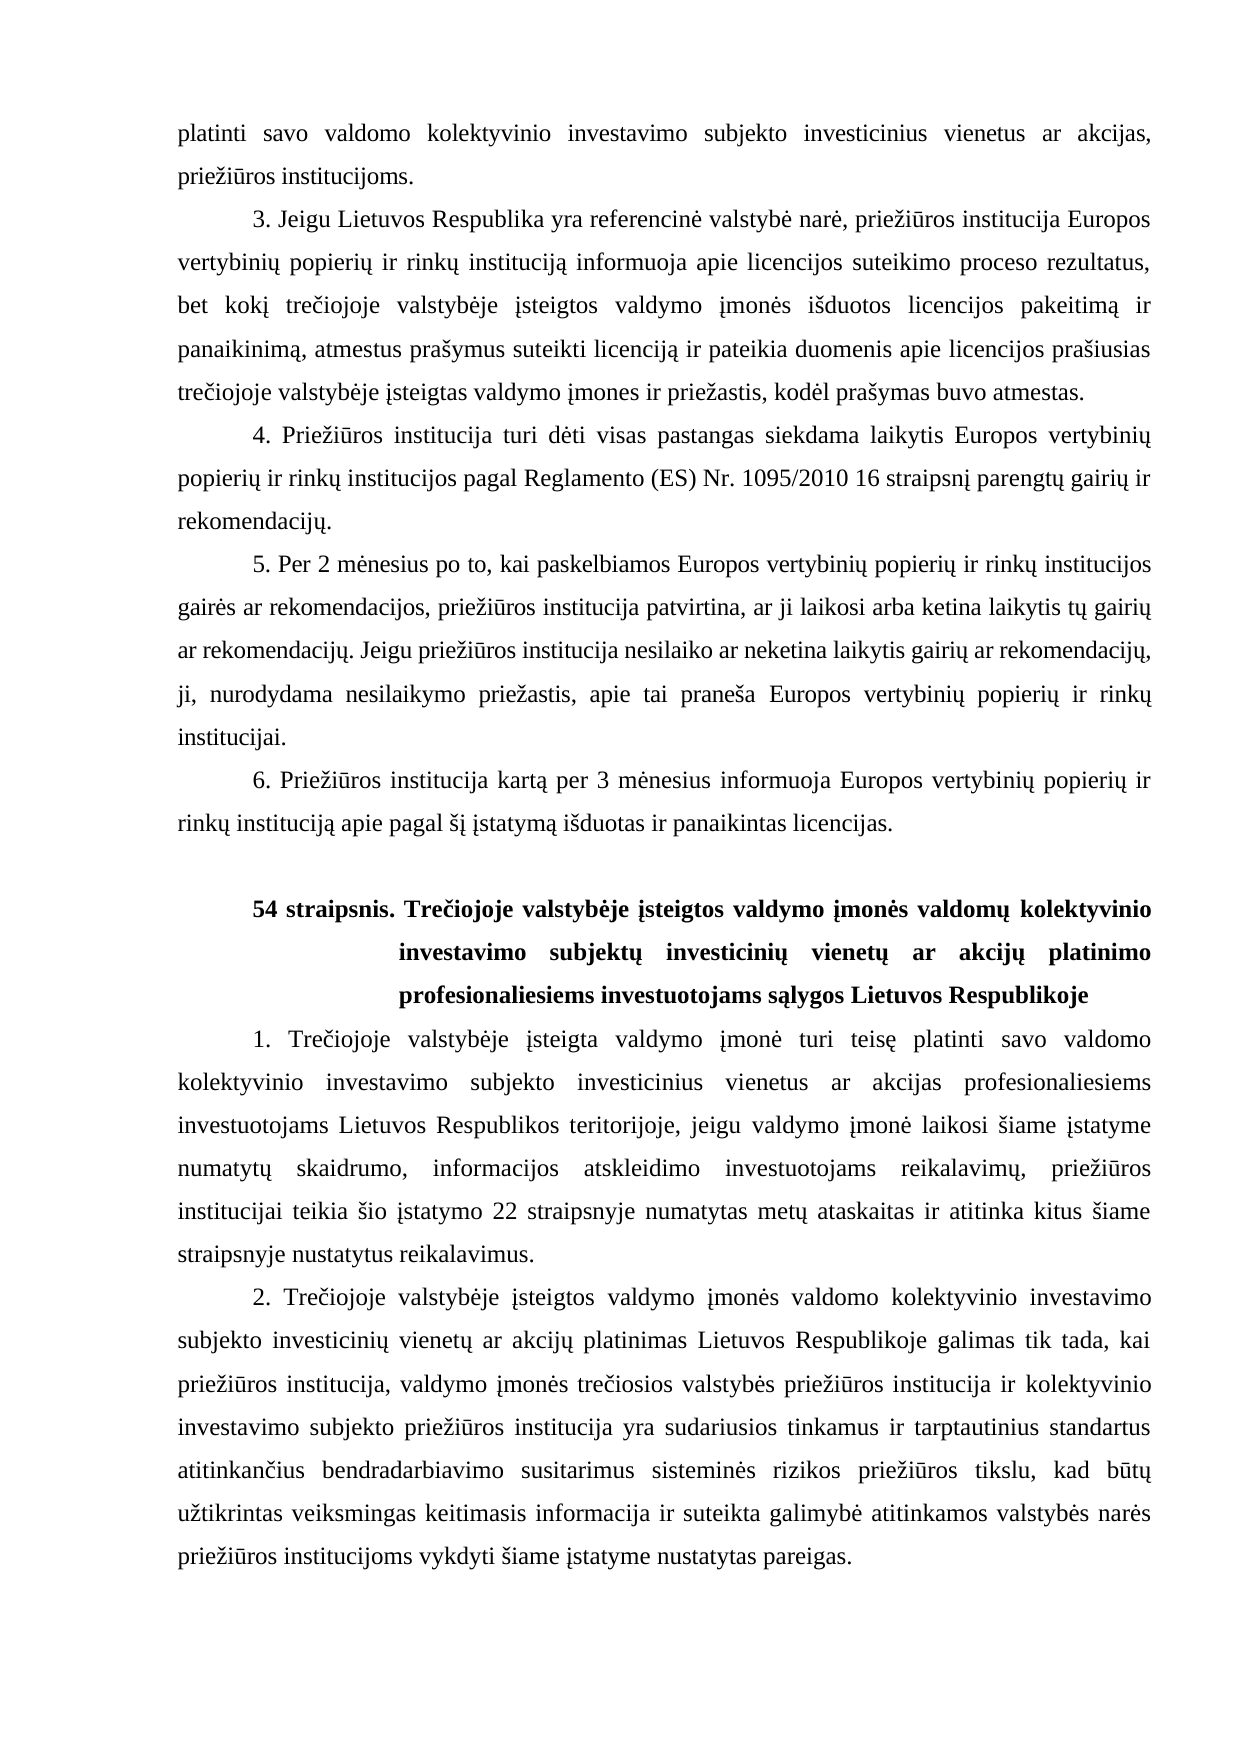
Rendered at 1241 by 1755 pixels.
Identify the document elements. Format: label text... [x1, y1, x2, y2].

text 5. Per 2 mėnesius po to, kai paskelbiamos Europos vertybinių popierių ir rinkų institucijos gairės ar rekomendacijos, priežiūros institucija patvirtina, ar ji laikosi arba ketina laikytis tų gairių ar rekomendacijų. Jeigu priežiūros institucija nesilaiko ar neketina laikytis gairių ar rekomendacijų, ji, nurodydama nesilaikymo priežastis, apie tai praneša Europos vertybinių popierių ir rinkų institucijai. [177, 549, 1152, 751]
text 1. Trečiojoje valstybėje įsteigta valdymo įmonė turi teisę platinti savo valdomo kolektyvinio investavimo subjekto investicinius vienetus ar akcijas profesionaliesiems investuotojams Lietuvos Respublikos teritorijoje, jeigu valdymo įmonė laikosi šiame įstatyme numatytų skaidrumo, informacijos atskleidimo investuotojams reikalavimų, priežiūros institucijai teikia šio įstatymo 22 straipsnyje numatytas metų ataskaitas ir atitinka kitus šiame straipsnyje nustatytus reikalavimus. [177, 1024, 1152, 1268]
text 4. Priežiūros institucija turi dėti visas pastangas siekdama laikytis Europos vertybinių popierių ir rinkų institucijos pagal Reglamento (ES) Nr. 1095/2010 16 straipsnį parengtų gairių ir rekomendacijų. [177, 420, 1152, 535]
text 2. Trečiojoje valstybėje įsteigtos valdymo įmonės valdomo kolektyvinio investavimo subjekto investicinių vienetų ar akcijų platinimas Lietuvos Respublikoje galimas tik tada, kai priežiūros institucija, valdymo įmonės trečiosios valstybės priežiūros institucija ir kolektyvinio investavimo subjekto priežiūros institucija yra sudariusios tinkamus ir tarptautinius standartus atitinkančius bendradarbiavimo susitarimus sisteminės rizikos priežiūros tikslu, kad būtų užtikrintas veiksmingas keitimasis informacija ir suteikta galimybė atitinkamos valstybės narės priežiūros institucijoms vykdyti šiame įstatyme nustatytas pareigas. [177, 1282, 1152, 1570]
text 54 straipsnis. Trečiojoje valstybėje įsteigtos valdymo įmonės valdomų kolektyvinio investavimo subjektų investicinių vienetų ar akcijų platinimo profesionaliesiems investuotojams sąlygos Lietuvos Respublikoje [252, 894, 1152, 1009]
text 3. Jeigu Lietuvos Respublika yra referencinė valstybė narė, priežiūros institucija Europos vertybinių popierių ir rinkų instituciją informuoja apie licencijos suteikimo proceso rezultatus, bet kokį trečiojoje valstybėje įsteigtos valdymo įmonės išduotos licencijos pakeitimą ir panaikinimą, atmestus prašymus suteikti licenciją ir pateikia duomenis apie licencijos prašiusias trečiojoje valstybėje įsteigtas valdymo įmones ir priežastis, kodėl prašymas buvo atmestas. [177, 204, 1152, 406]
text platinti savo valdomo kolektyvinio investavimo subjekto investicinius vienetus ar akcijas, priežiūros institucijoms. [177, 118, 1152, 190]
text 6. Priežiūros institucija kartą per 3 mėnesius informuoja Europos vertybinių popierių ir rinkų instituciją apie pagal šį įstatymą išduotas ir panaikintas licencijas. [177, 765, 1152, 837]
